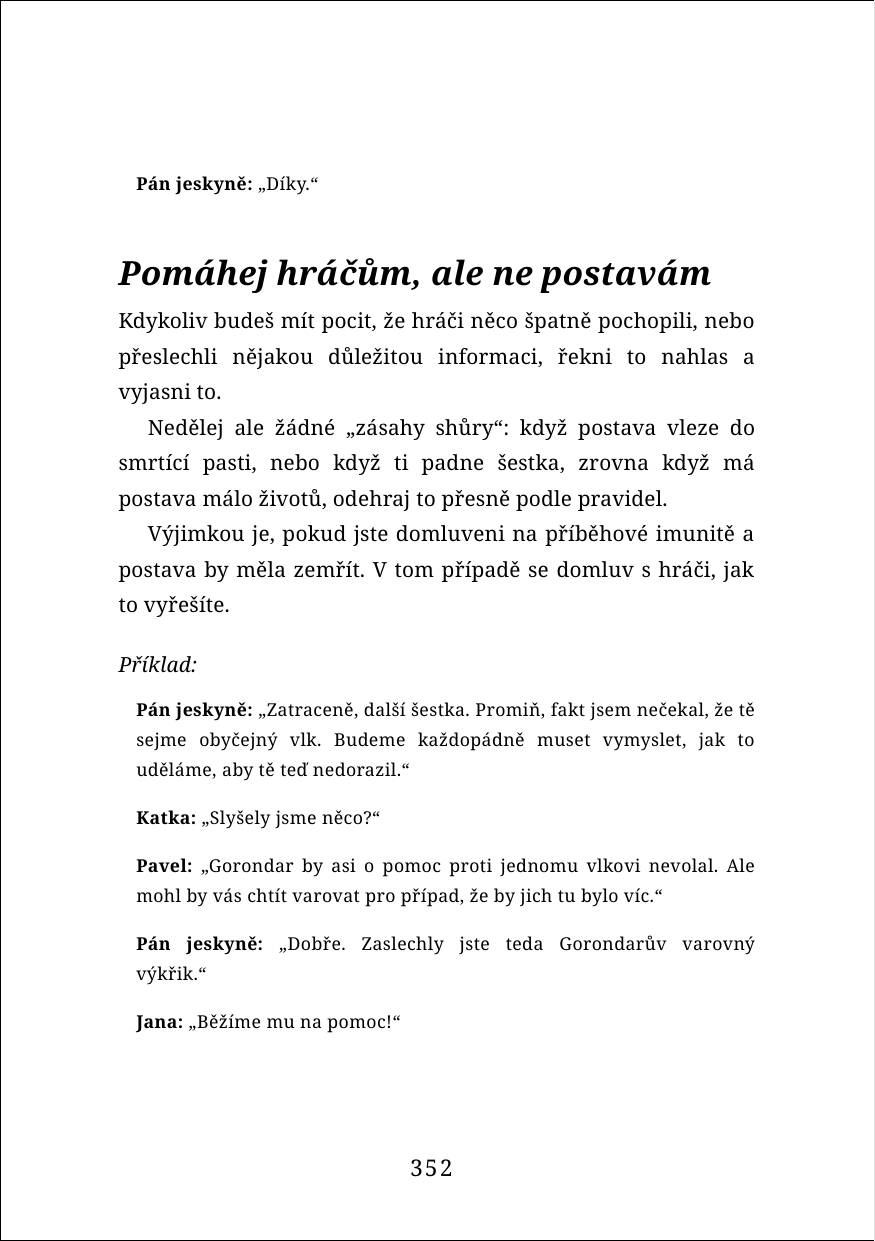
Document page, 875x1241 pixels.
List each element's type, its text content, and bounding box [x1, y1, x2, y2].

text Pán jeskyně: „Díky.“ [136, 172, 756, 196]
text Pán jeskyně: „Dobře. Zaslechly jste teda Gorondarův varovný výkřik.“ [136, 931, 756, 986]
text Příklad: [118, 650, 756, 678]
text Jana: „Běžíme mu na pomoc!“ [136, 1009, 756, 1034]
text Pán jeskyně: „Zatraceně, další šestka. Promiň, fakt jsem nečekal, že tě sejme obyčejný vlk. Budeme každopádně muset vymyslet, jak to uděláme, aby tě teď nedorazil.“ [136, 697, 756, 782]
text Pavel: „Gorondar by asi o pomoc proti jednomu vlkovi nevolal. Ale mohl by vás chtít varovat pro případ, že by jich tu bylo víc.“ [136, 853, 756, 908]
text Kdykoliv budeš mít pocit, že hráči něco špatně pochopili, nebo přeslechli nějakou důležitou informaci, řekni to nahlas a vyjasni to. Nedělej ale žádné „zásahy shůry“: když postava vleze do smrtící pasti, nebo když ti padne šestka, zrovna když má postava málo životů, odehraj to přesně podle pravidel. Výjimkou je, pokud jste domluveni na příběhové imunitě a postava by měla zemřít. V tom případě se domluv s hráči, jak to vyřešíte. [118, 306, 756, 619]
text Katka: „Slyšely jsme něco?“ [136, 805, 756, 829]
subtitle Pomáhej hráčům, ale ne postavám [118, 249, 756, 295]
